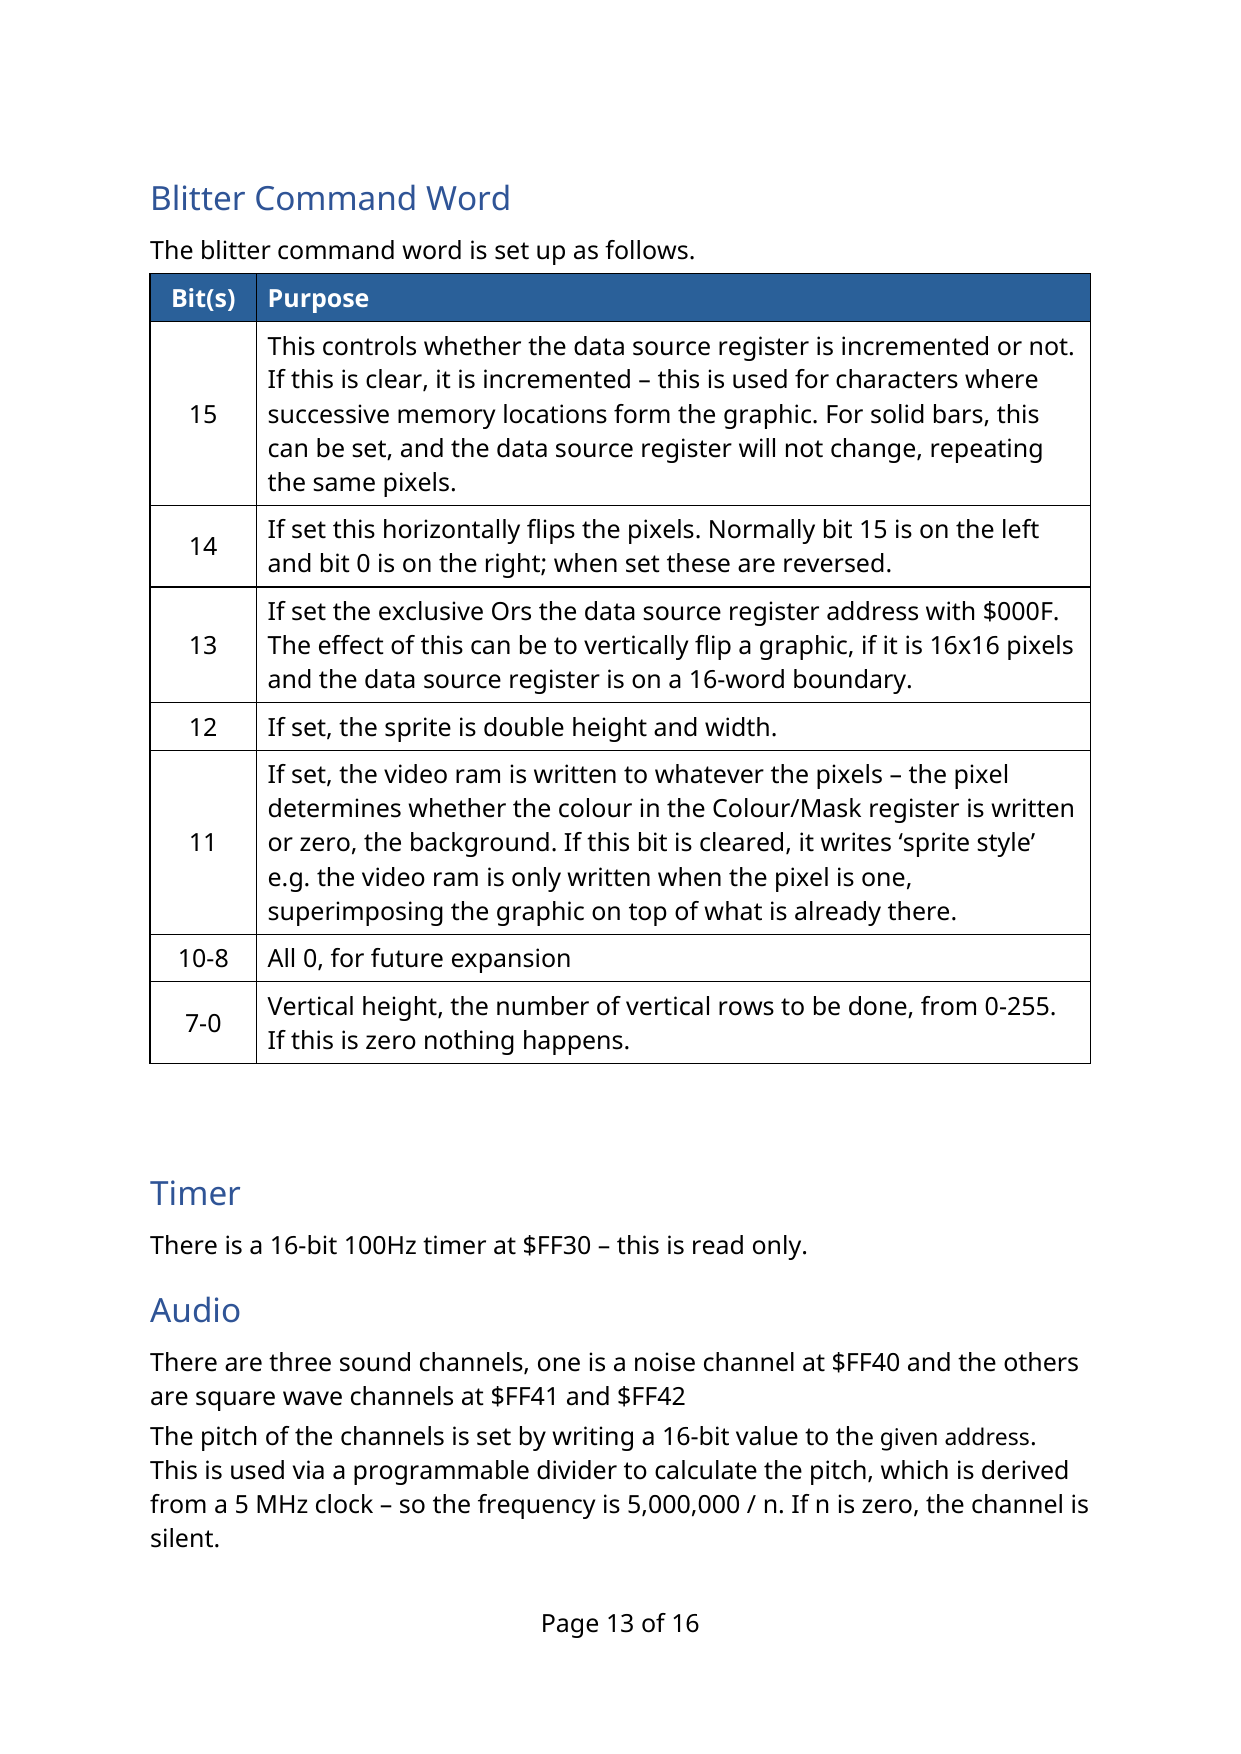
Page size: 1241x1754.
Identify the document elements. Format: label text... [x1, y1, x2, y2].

text There are three sound channels, one is a noise channel at $FF40 and the others are square wave channels at $FF41 and $FF42 [150, 1344, 1090, 1412]
table_cell If set this horizontally flips the pixels. Normally bit 15 is on the left and bit 0 is on the right; when set these are reversed. [257, 506, 1090, 586]
text There is a 16-bit 100Hz timer at $FF30 – this is read only. [150, 1227, 1090, 1261]
table_cell 13 [151, 588, 256, 702]
table_cell 15 [151, 322, 256, 505]
text The pitch of the channels is set by writing a 16-bit value to the given address. This is used via a programmable divider to calculate the pitch, which is derived from a 5 MHz clock – so the frequency is 5,000,000 / n. If n is zero, the channel is silent. [150, 1419, 1090, 1555]
table_header Bit(s) [151, 274, 256, 321]
text The blitter command word is set up as follows. [150, 233, 1090, 267]
subtitle Audio [150, 1286, 1090, 1332]
subtitle Timer [150, 1169, 1090, 1215]
table_cell 12 [151, 703, 256, 750]
table_cell All 0, for future expansion [257, 935, 1090, 981]
table_cell 7-0 [151, 982, 256, 1063]
table_cell If set, the video ram is written to whatever the pixels – the pixel determines whether the colour in the Colour/Mask register is written or zero, the background. If this bit is cleared, it writes ‘sprite style’ e.g. the video ram is only written when the pixel is one, superimposing the graphic on top of what is already there. [257, 751, 1090, 933]
table_cell If set, the sprite is double height and width. [257, 703, 1090, 750]
table_cell 14 [151, 506, 256, 586]
table_cell This controls whether the data source register is incremented or not. If this is clear, it is incremented – this is used for characters where successive memory locations form the graphic. For solid bars, this can be set, and the data source register will not change, repeating the same pixels. [257, 322, 1090, 505]
table_cell 11 [151, 751, 256, 933]
table_header Purpose [257, 274, 1090, 321]
subtitle Blitter Command Word [150, 175, 1090, 220]
table_cell If set the exclusive Ors the data source register address with $000F. The effect of this can be to vertically flip a graphic, if it is 16x16 pixels and the data source register is on a 16-word boundary. [257, 588, 1090, 702]
table_cell 10-8 [151, 935, 256, 981]
table_cell Vertical height, the number of vertical rows to be done, from 0-255. If this is zero nothing happens. [257, 982, 1090, 1063]
